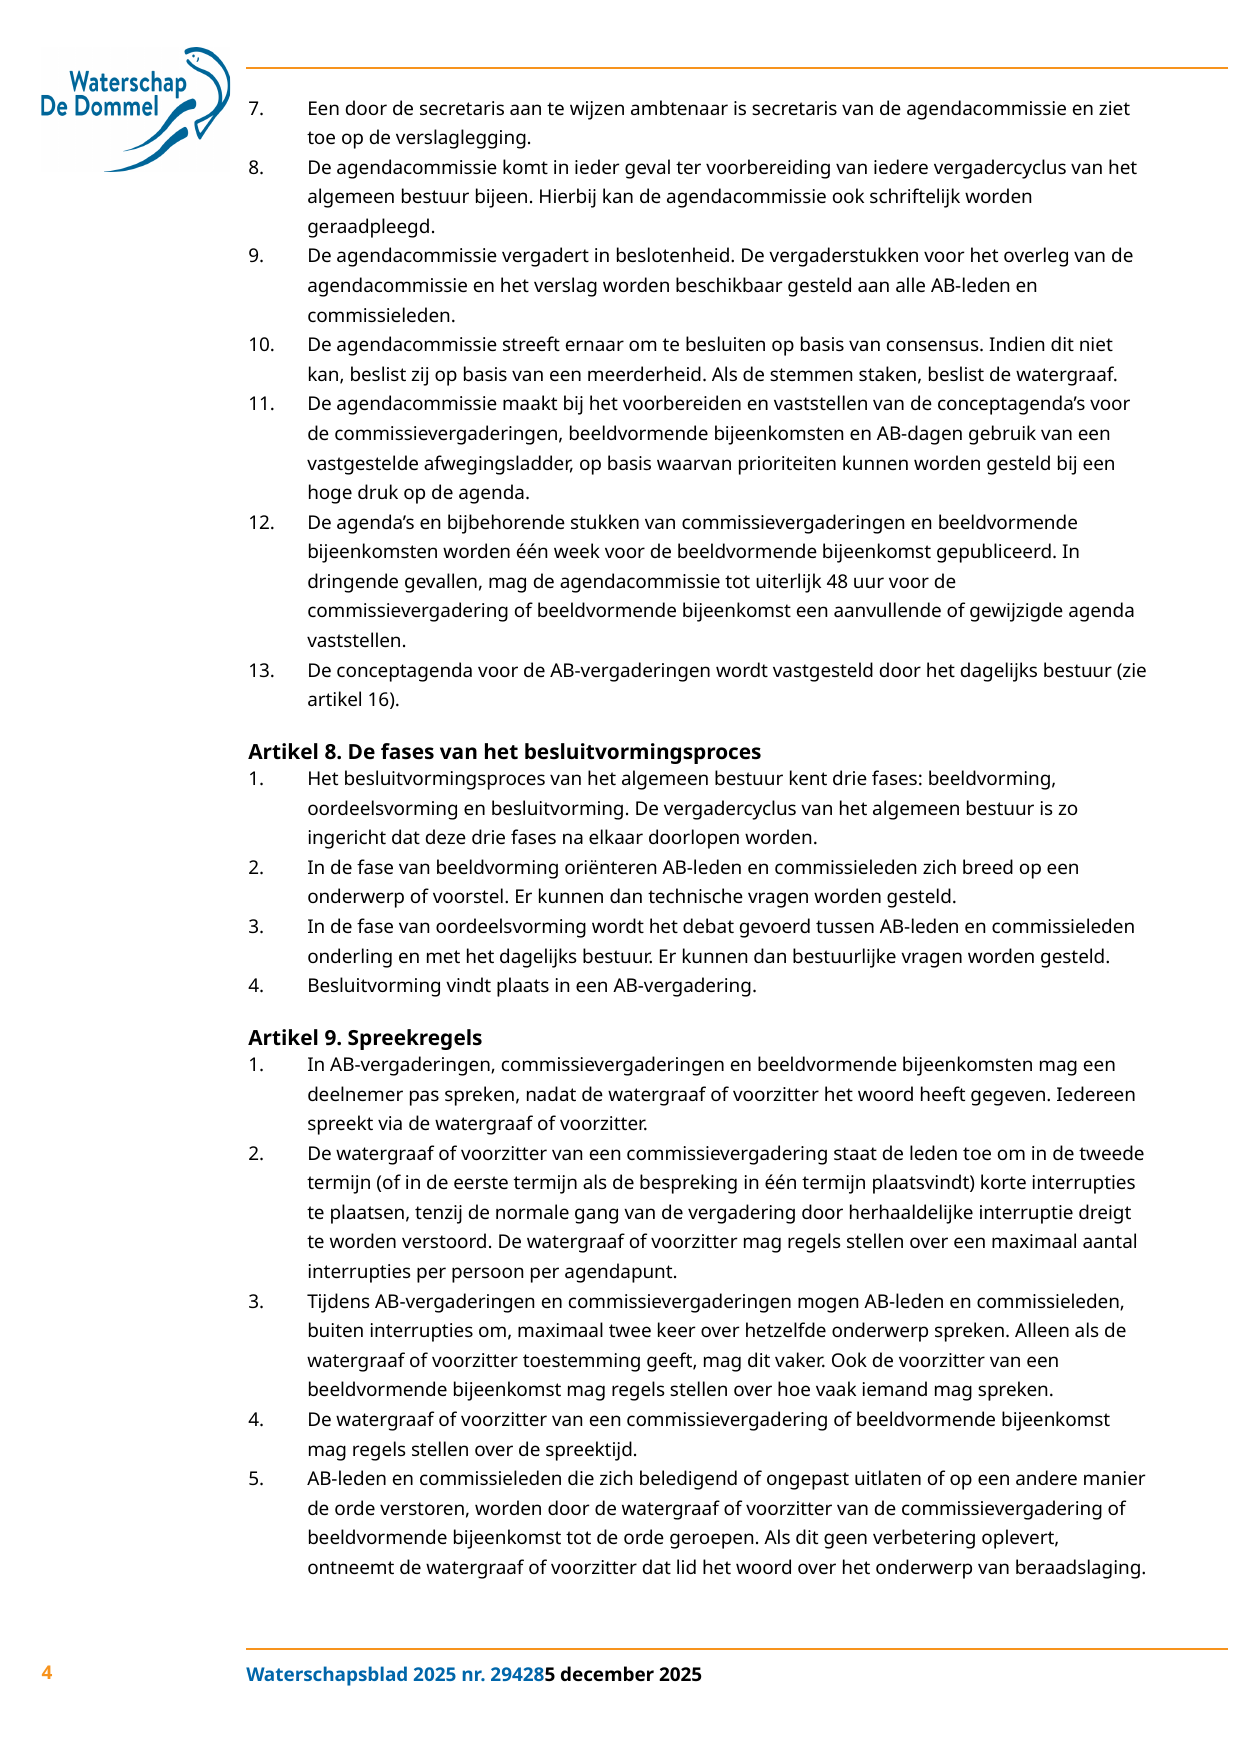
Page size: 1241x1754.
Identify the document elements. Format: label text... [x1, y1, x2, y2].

picture [204, 47, 231, 76]
list Het besluitvormingsproces van het algemeen bestuur kent drie fases: beeldvorming, oordeelsvorming en besluitvorming. De vergadercyclus van het algemeen bestuur is zo ingericht dat deze drie fases na elkaar doorlopen worden. [248, 765, 1152, 850]
list De agendacommissie vergadert in beslotenheid. De vergaderstukken voor het overleg van de agendacommissie en het verslag worden beschikbaar gesteld aan alle AB-leden en commissieleden. [248, 243, 1152, 328]
list In AB-vergaderingen, commissievergaderingen en beeldvormende bijeenkomsten mag een deelnemer pas spreken, nadat de watergraaf of voorzitter het woord heeft gegeven. Iedereen spreekt via de watergraaf of voorzitter. [248, 1051, 1152, 1136]
list AB-leden en commissieleden die zich beledigend of ongepast uitlaten of op een andere manier de orde verstoren, worden door de watergraaf of voorzitter van de commissievergadering of beeldvormende bijeenkomst tot de orde geroepen. Als dit geen verbetering oplevert, ontneemt de watergraaf of voorzitter dat lid het woord over het onderwerp van beraadslaging. [248, 1465, 1152, 1580]
picture [41, 47, 231, 172]
list In de fase van oordeelsvorming wordt het debat gevoerd tussen AB-leden en commissieleden onderling en met het dagelijks bestuur. Er kunnen dan bestuurlijke vragen worden gesteld. [248, 913, 1152, 968]
list Tijdens AB-vergaderingen en commissievergaderingen mogen AB-leden en commissieleden, buiten interrupties om, maximaal twee keer over hetzelfde onderwerp spreken. Alleen als de watergraaf of voorzitter toestemming geeft, mag dit vaker. Ook de voorzitter van een beeldvormende bijeenkomst mag regels stellen over hoe vaak iemand mag spreken. [248, 1288, 1152, 1402]
list De watergraaf of voorzitter van een commissievergadering of beeldvormende bijeenkomst mag regels stellen over de spreektijd. [248, 1406, 1152, 1462]
list In de fase van beeldvorming oriënteren AB-leden en commissieleden zich breed op een onderwerp of voorstel. Er kunnen dan technische vragen worden gesteld. [248, 854, 1152, 909]
list De agendacommissie streeft ernaar om te besluiten op basis van consensus. Indien dit niet kan, beslist zij op basis van een meerderheid. Als de stemmen staken, beslist de watergraaf. [248, 331, 1152, 387]
text Artikel 9. Spreekregels [248, 1023, 1152, 1051]
list De conceptagenda voor de AB-vergaderingen wordt vastgesteld door het dagelijks bestuur (zie artikel 16). [248, 657, 1152, 712]
text Artikel 8. De fases van het besluitvormingsproces [248, 737, 1152, 765]
picture [198, 118, 210, 131]
list De watergraaf of voorzitter van een commissievergadering staat de leden toe om in de tweede termijn (of in de eerste termijn als de bespreking in één termijn plaatsvindt) korte interrupties te plaatsen, tenzij de normale gang van de vergadering door herhaaldelijke interruptie dreigt te worden verstoord. De watergraaf of voorzitter mag regels stellen over een maximaal aantal interrupties per persoon per agendapunt. [248, 1140, 1152, 1284]
list De agenda’s en bijbehorende stukken van commissievergaderingen en beeldvormende bijeenkomsten worden één week voor de beeldvormende bijeenkomst gepubliceerd. In dringende gevallen, mag de agendacommissie tot uiterlijk 48 uur voor de commissievergadering of beeldvormende bijeenkomst een aanvullende of gewijzigde agenda vaststellen. [248, 509, 1152, 653]
list De agendacommissie komt in ieder geval ter voorbereiding van iedere vergadercyclus van het algemeen bestuur bijeen. Hierbij kan de agendacommissie ook schriftelijk worden geraadpleegd. [248, 154, 1152, 239]
list Besluitvorming vindt plaats in een AB-vergadering. [248, 972, 1152, 998]
picture [45, 99, 51, 111]
list De agendacommissie maakt bij het voorbereiden en vaststellen van de conceptagenda’s voor de commissievergaderingen, beeldvormende bijeenkomsten en AB-dagen gebruik van een vastgestelde afwegingsladder, op basis waarvan prioriteiten kunnen worden gesteld bij een hoge druk op de agenda. [248, 391, 1152, 505]
list Een door de secretaris aan te wijzen ambtenaar is secretaris van de agendacommissie en ziet toe op de verslaglegging. [248, 95, 1152, 150]
